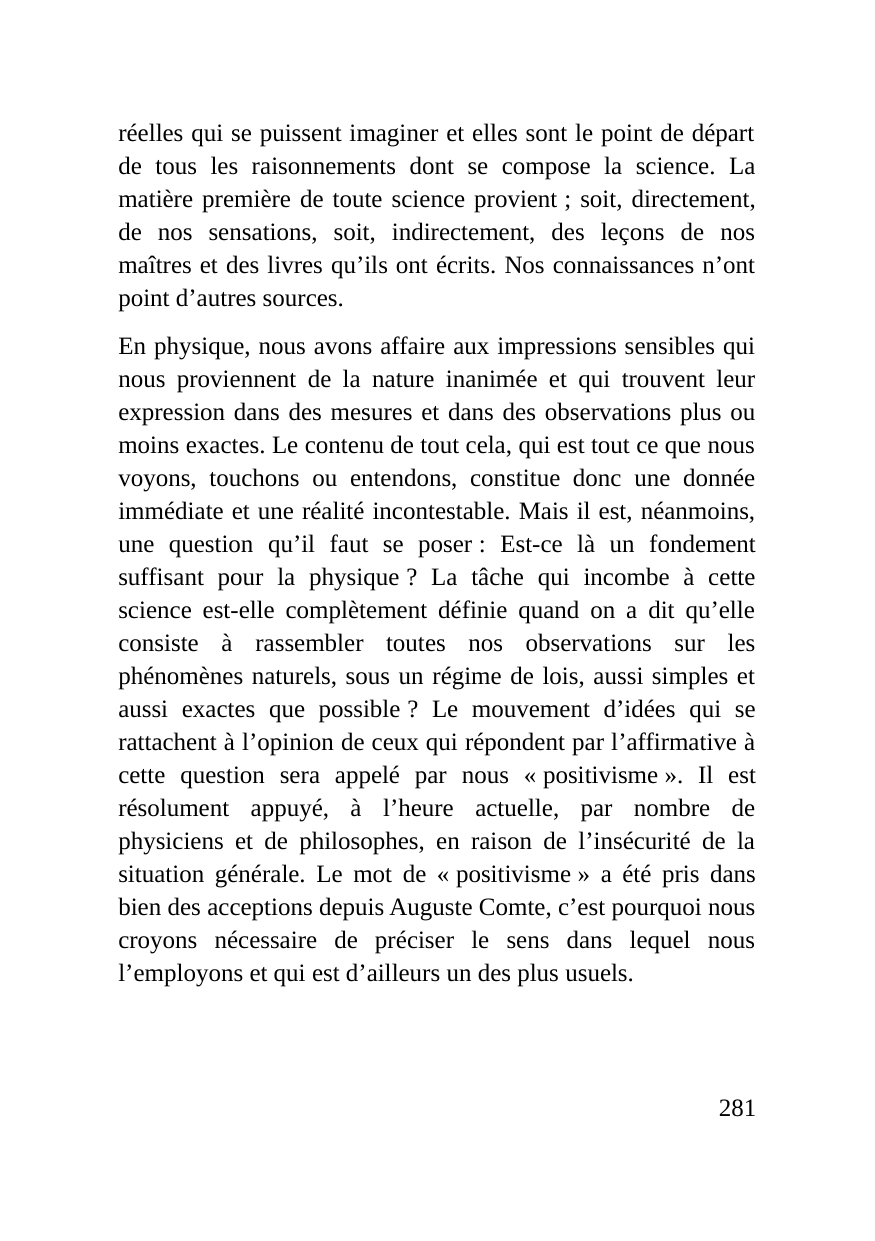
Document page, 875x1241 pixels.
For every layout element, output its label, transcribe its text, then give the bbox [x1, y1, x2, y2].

text En physique, nous avons affaire aux impressions sensibles qui nous proviennent de la nature inanimée et qui trouvent leur expression dans des mesures et dans des observations plus ou moins exactes. Le contenu de tout cela, qui est tout ce que nous voyons, touchons ou entendons, constitue donc une donnée immédiate et une réalité incontestable. Mais il est, néanmoins, une question qu’il faut se poser : Est-ce là un fondement suffisant pour la physique ? La tâche qui incombe à cette science est-elle complètement définie quand on a dit qu’elle consiste à rassembler toutes nos observations sur les phénomènes naturels, sous un régime de lois, aussi simples et aussi exactes que possible ? Le mouvement d’idées qui se rattachent à l’opinion de ceux qui répondent par l’affirmative à cette question sera appelé par nous « positivisme ». Il est résolument appuyé, à l’heure actuelle, par nombre de physiciens et de philosophes, en raison de l’insécurité de la situation générale. Le mot de « positivisme » a été pris dans bien des acceptions depuis Auguste Comte, c’est pourquoi nous croyons nécessaire de préciser le sens dans lequel nous l’employons et qui est d’ailleurs un des plus usuels. [118, 331, 756, 987]
text réelles qui se puissent imaginer et elles sont le point de départ de tous les raisonnements dont se compose la science. La matière première de toute science provient ; soit, directement, de nos sensations, soit, indirectement, des leçons de nos maîtres et des livres qu’ils ont écrits. Nos connaissances n’ont point d’autres sources. [118, 118, 756, 312]
